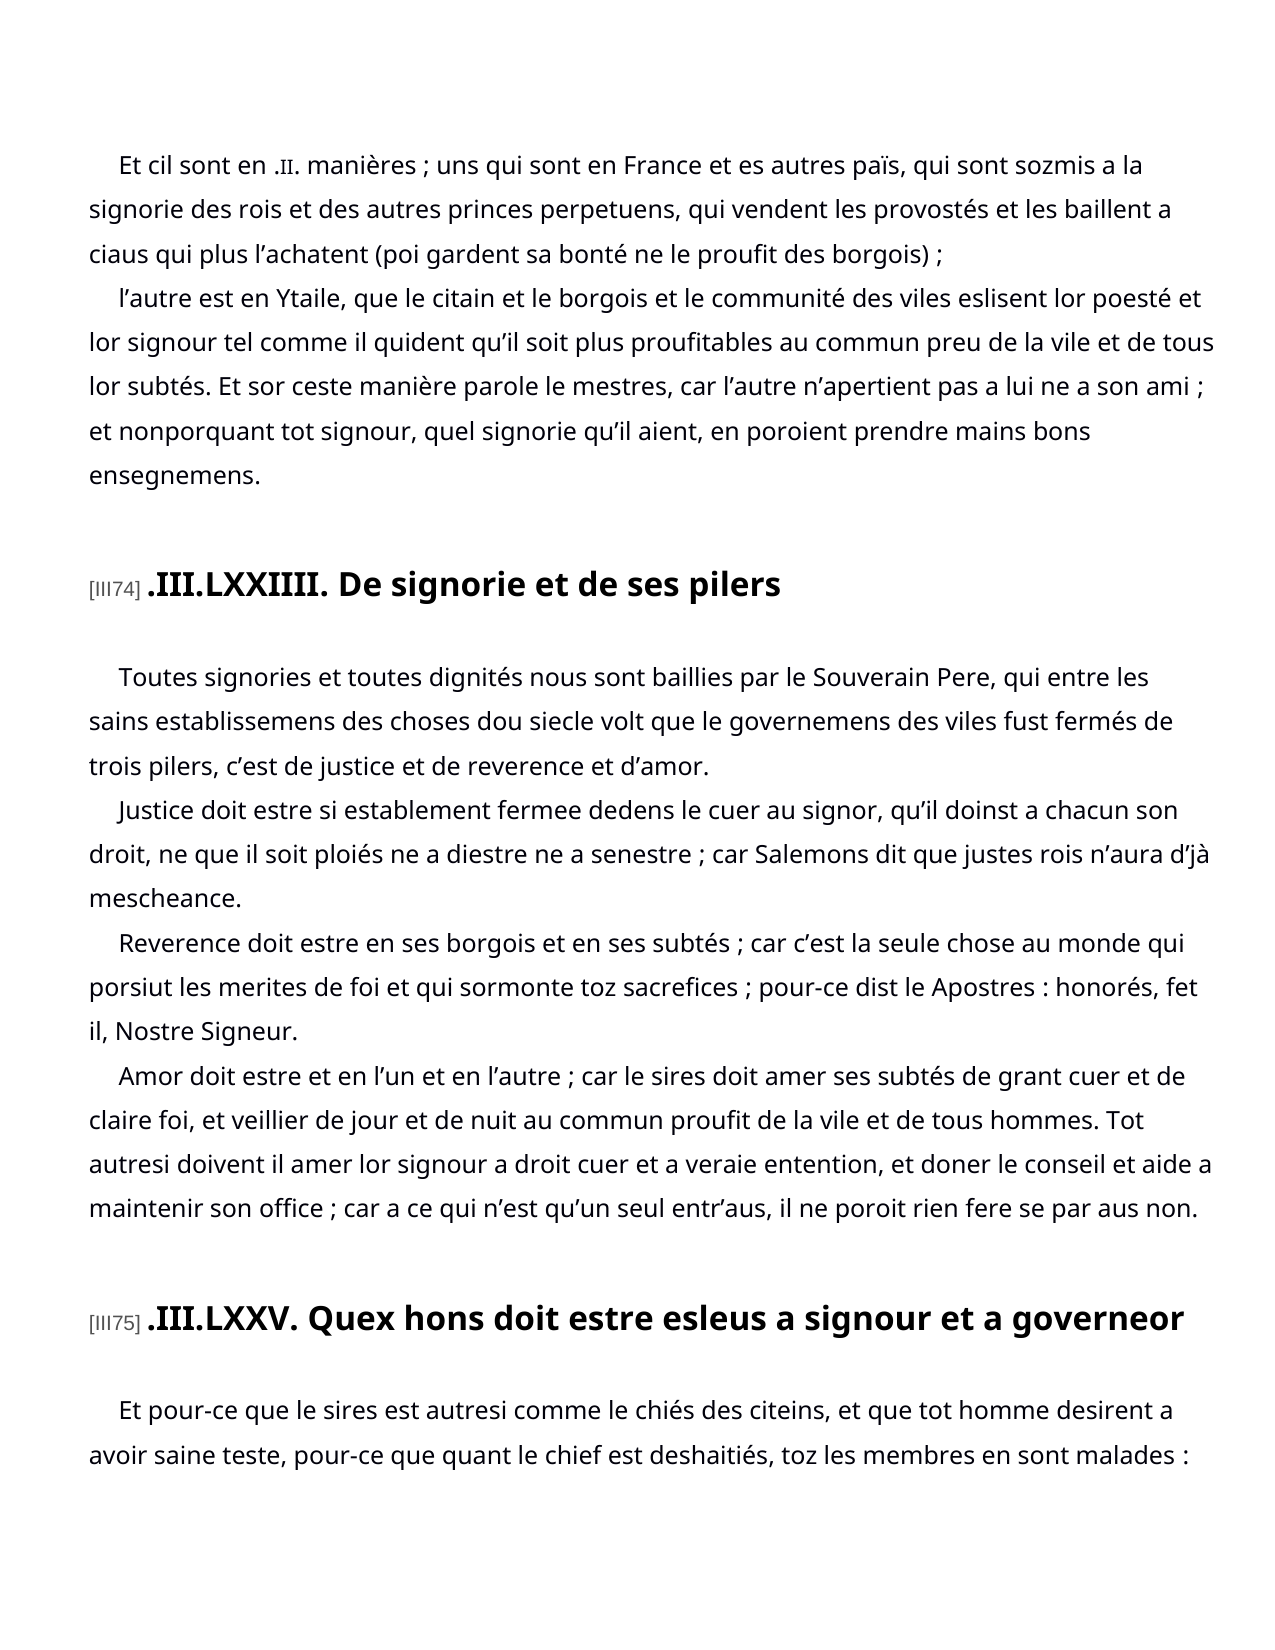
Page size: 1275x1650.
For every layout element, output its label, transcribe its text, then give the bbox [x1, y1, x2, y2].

text Et pour-ce que le sires est autresi comme le chiés des citeins, et que tot homme desirent a avoir saine teste, pour-ce que quant le chief est deshaitiés, toz les membres en sont malades : [89, 1393, 1216, 1471]
text Justice doit estre si establement fermee dedens le cuer au signor, qu’il doinst a chacun son droit, ne que il soit ploiés ne a diestre ne a senestre ; car Salemons dit que justes rois n’aura d’jà mescheance. [89, 792, 1216, 915]
text Reverence doit estre en ses borgois et en ses subtés ; car c’est la seule chose au monde qui porsiut les merites de foi et qui sormonte toz sacrefices ; pour-ce dist le Apostres : honorés, fet il, Nostre Signeur. [89, 925, 1216, 1048]
text l’autre est en Ytaile, que le citain et le borgois et le communité des viles eslisent lor poesté et lor signour tel comme il quident qu’il soit plus proufitables au commun preu de la vile et de tous lor subtés. Et sor ceste manière parole le mestres, car l’autre n’apertient pas a lui ne a son ami ; et nonporquant tot signour, quel signorie qu’il aient, en poroient prendre mains bons ensegnemens. [89, 281, 1216, 492]
subtitle [III74] .III.LXXIIII. De signorie et de ses pilers [89, 561, 1216, 606]
text Amor doit estre et en l’un et en l’autre ; car le sires doit amer ses subtés de grant cuer et de claire foi, et veillier de jour et de nuit au commun proufit de la vile et de tous hommes. Tot autresi doivent il amer lor signour a droit cuer et a veraie entention, et doner le conseil et aide a maintenir son office ; car a ce qui n’est qu’un seul entr’aus, il ne poroit rien fere se par aus non. [89, 1058, 1216, 1225]
text Et cil sont en .ii. manières ; uns qui sont en France et es autres païs, qui sont sozmis a la signorie des rois et des autres princes perpetuens, qui vendent les provostés et les baillent a ciaus qui plus l’achatent (poi gardent sa bonté ne le proufit des borgois) ; [89, 148, 1216, 270]
subtitle [III75] .III.LXXV. Quex hons doit estre esleus a signour et a governeor [89, 1294, 1216, 1340]
text Toutes signories et toutes dignités nous sont baillies par le Souverain Pere, qui entre les sains establissemens des choses dou siecle volt que le governemens des viles fust fermés de trois pilers, c’est de justice et de reverence et d’amor. [89, 660, 1216, 782]
